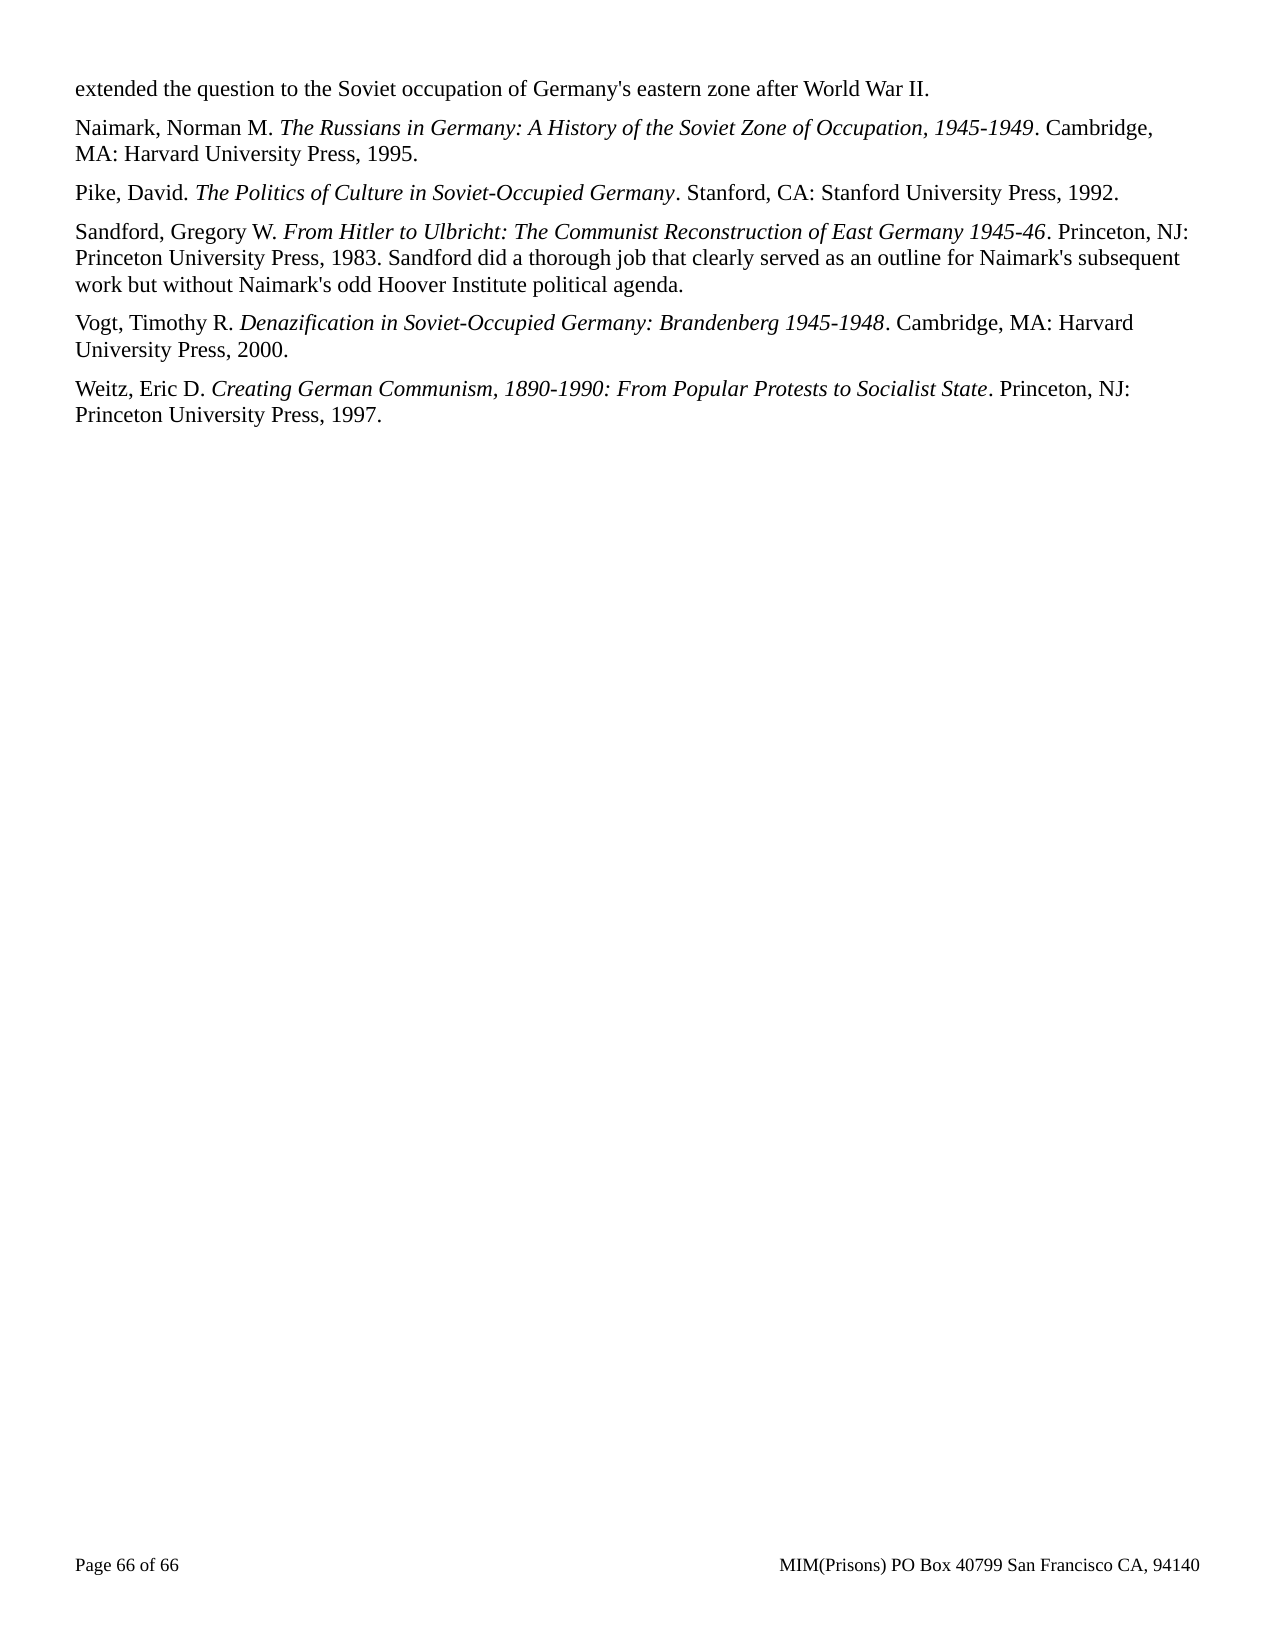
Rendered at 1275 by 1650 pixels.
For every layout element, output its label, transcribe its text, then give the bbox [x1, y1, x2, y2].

text Naimark, Norman M. The Russians in Germany: A History of the Soviet Zone of Occupation, 1945-1949. Cambridge, MA: Harvard University Press, 1995. [75, 114, 1200, 167]
text Weitz, Eric D. Creating German Communism, 1890-1990: From Popular Protests to Socialist State. Princeton, NJ: Princeton University Press, 1997. [75, 375, 1200, 427]
text Pike, David. The Politics of Culture in Soviet-Occupied Germany. Stanford, CA: Stanford University Press, 1992. [75, 179, 1200, 205]
text Vogt, Timothy R. Denazification in Soviet-Occupied Germany: Brandenberg 1945-1948. Cambridge, MA: Harvard University Press, 2000. [75, 309, 1200, 362]
text Sandford, Gregory W. From Hitler to Ulbricht: The Communist Reconstruction of East Germany 1945-46. Princeton, NJ: Princeton University Press, 1983. Sandford did a thorough job that clearly served as an outline for Naimark's subsequent work but without Naimark's odd Hoover Institute political agenda. [75, 218, 1200, 297]
text extended the question to the Soviet occupation of Germany's eastern zone after World War II. [75, 75, 1200, 101]
